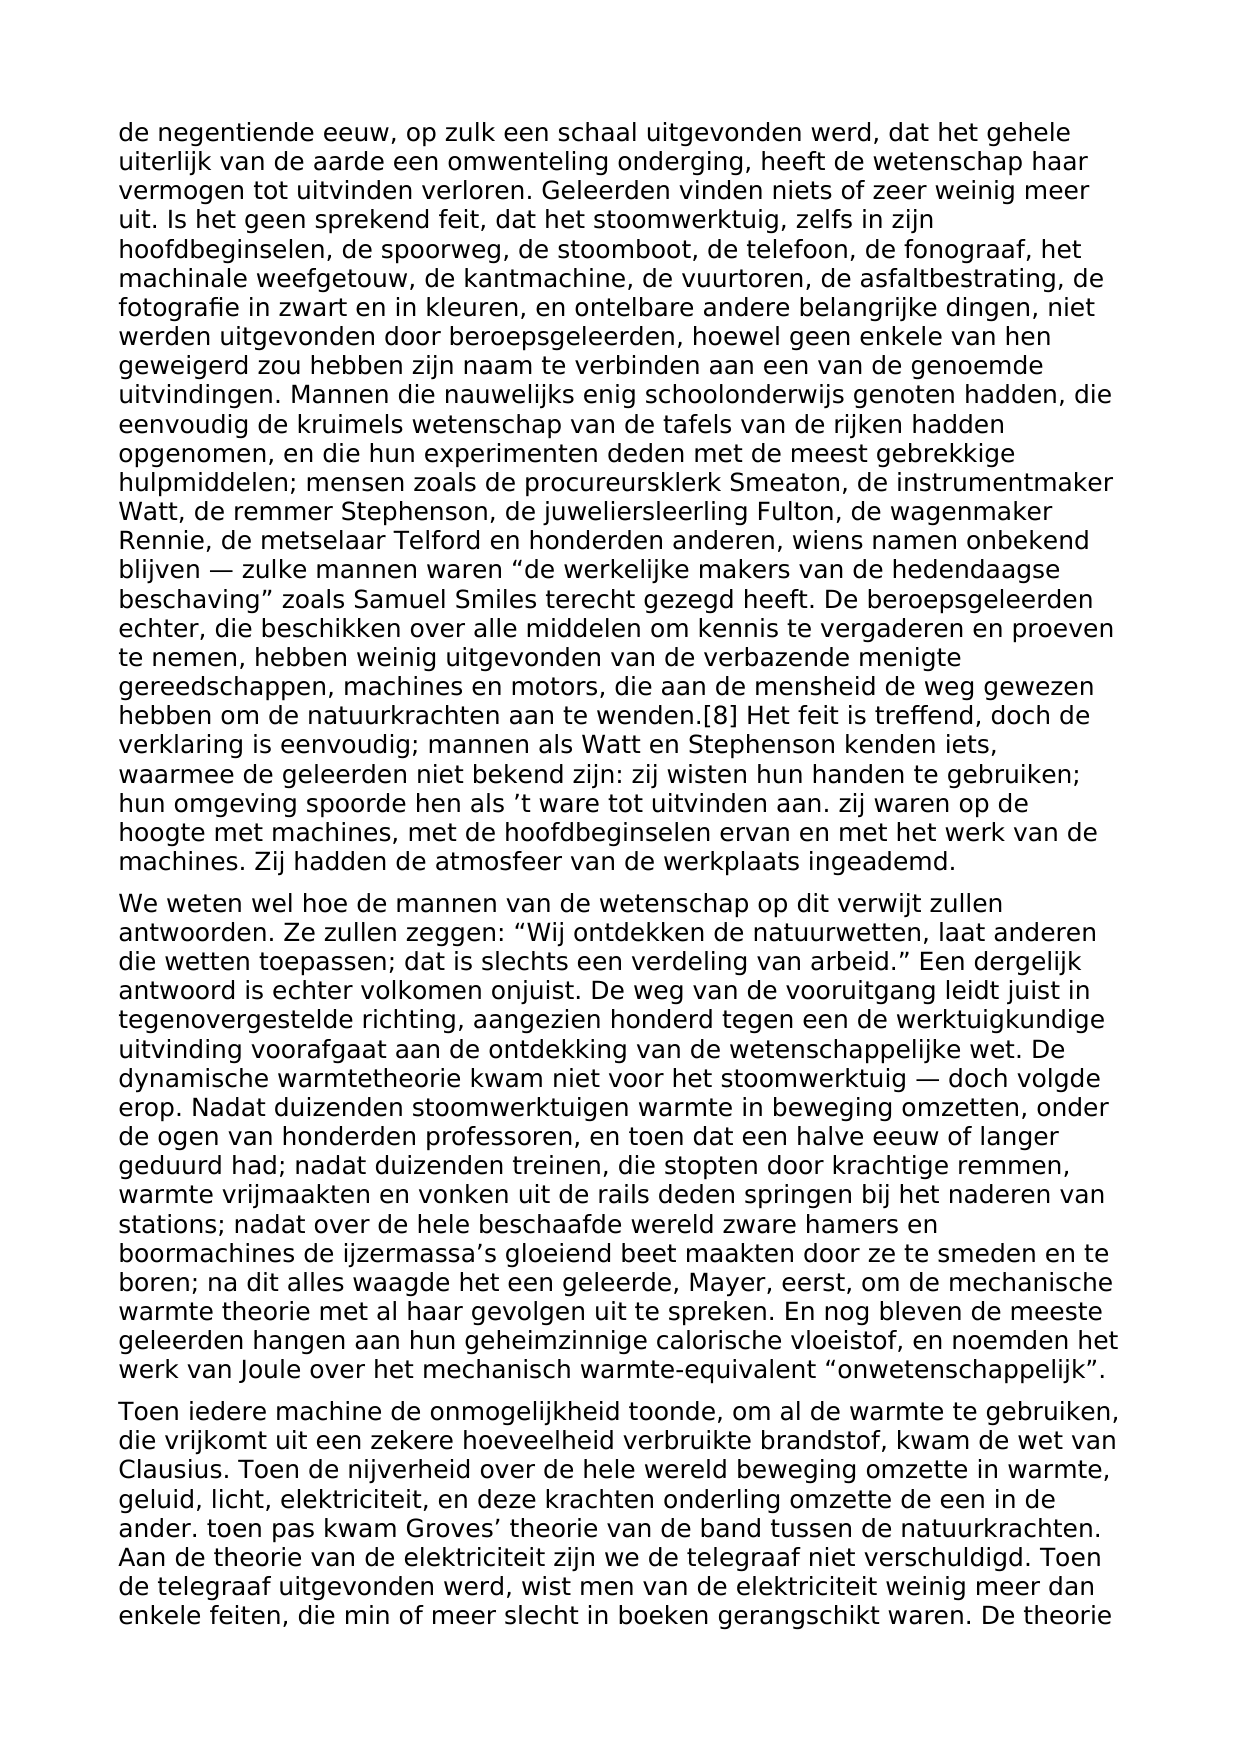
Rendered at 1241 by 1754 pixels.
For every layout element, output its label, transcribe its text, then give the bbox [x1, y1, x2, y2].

text Toen iedere machine de onmogelijkheid toonde, om al de warmte te gebruiken, die vrijkomt uit een zekere hoeveelheid verbruikte brandstof, kwam de wet van Clausius. Toen de nijverheid over de hele wereld beweging omzette in warmte, geluid, licht, elektriciteit, en deze krachten onderling omzette de een in de ander. toen pas kwam Groves’ theorie van de band tussen de natuurkrachten. Aan de theorie van de elektriciteit zijn we de telegraaf niet verschuldigd. Toen de telegraaf uitgevonden werd, wist men van de elektriciteit weinig meer dan enkele feiten, die min of meer slecht in boeken gerangschikt waren. De theorie [118, 1397, 1122, 1631]
text We weten wel hoe de mannen van de wetenschap op dit verwijt zullen antwoorden. Ze zullen zeggen: “Wij ontdekken de natuurwetten, laat anderen die wetten toepassen; dat is slechts een verdeling van arbeid.” Een dergelijk antwoord is echter volkomen onjuist. De weg van de vooruitgang leidt juist in tegenovergestelde richting, aangezien honderd tegen een de werktuigkundige uitvinding voorafgaat aan de ontdekking van de wetenschappelijke wet. De dynamische warmtetheorie kwam niet voor het stoomwerktuig — doch volgde erop. Nadat duizenden stoomwerktuigen warmte in beweging omzetten, onder de ogen van honderden professoren, en toen dat een halve eeuw of langer geduurd had; nadat duizenden treinen, die stopten door krachtige remmen, warmte vrijmaakten en vonken uit de rails deden springen bij het naderen van stations; nadat over de hele beschaafde wereld zware hamers en boormachines de ijzermassa’s gloeiend beet maakten door ze te smeden en te boren; na dit alles waagde het een geleerde, Mayer, eerst, om de mechanische warmte theorie met al haar gevolgen uit te spreken. En nog bleven de meeste geleerden hangen aan hun geheimzinnige calorische vloeistof, en noemden het werk van Joule over het mechanisch warmte-equivalent “onwetenschappelijk”. [118, 889, 1122, 1385]
text de negentiende eeuw, op zulk een schaal uitgevonden werd, dat het gehele uiterlijk van de aarde een omwenteling onderging, heeft de wetenschap haar vermogen tot uitvinden verloren. Geleerden vinden niets of zeer weinig meer uit. Is het geen sprekend feit, dat het stoomwerktuig, zelfs in zijn hoofdbeginselen, de spoorweg, de stoomboot, de telefoon, de fonograaf, het machinale weefgetouw, de kantmachine, de vuurtoren, de asfaltbestrating, de fotografie in zwart en in kleuren, en ontelbare andere belangrijke dingen, niet werden uitgevonden door beroepsgeleerden, hoewel geen enkele van hen geweigerd zou hebben zijn naam te verbinden aan een van de genoemde uitvindingen. Mannen die nauwelijks enig schoolonderwijs genoten hadden, die eenvoudig de kruimels wetenschap van de tafels van de rijken hadden opgenomen, en die hun experimenten deden met de meest gebrekkige hulpmiddelen; mensen zoals de procureursklerk Smeaton, de instrumentmaker Watt, de remmer Stephenson, de juweliersleerling Fulton, de wagenmaker Rennie, de metselaar Telford en honderden anderen, wiens namen onbekend blijven — zulke mannen waren “de werkelijke makers van de hedendaagse beschaving” zoals Samuel Smiles terecht gezegd heeft. De beroepsgeleerden echter, die beschikken over alle middelen om kennis te vergaderen en proeven te nemen, hebben weinig uitgevonden van de verbazende menigte gereedschappen, machines en motors, die aan de mensheid de weg gewezen hebben om de natuurkrachten aan te wenden.[8] Het feit is treffend, doch de verklaring is eenvoudig; mannen als Watt en Stephenson kenden iets, waarmee de geleerden niet bekend zijn: zij wisten hun handen te gebruiken; hun omgeving spoorde hen als ’t ware tot uitvinden aan. zij waren op de hoogte met machines, met de hoofdbeginselen ervan en met het werk van de machines. Zij hadden de atmosfeer van de werkplaats ingeademd. [118, 118, 1122, 876]
